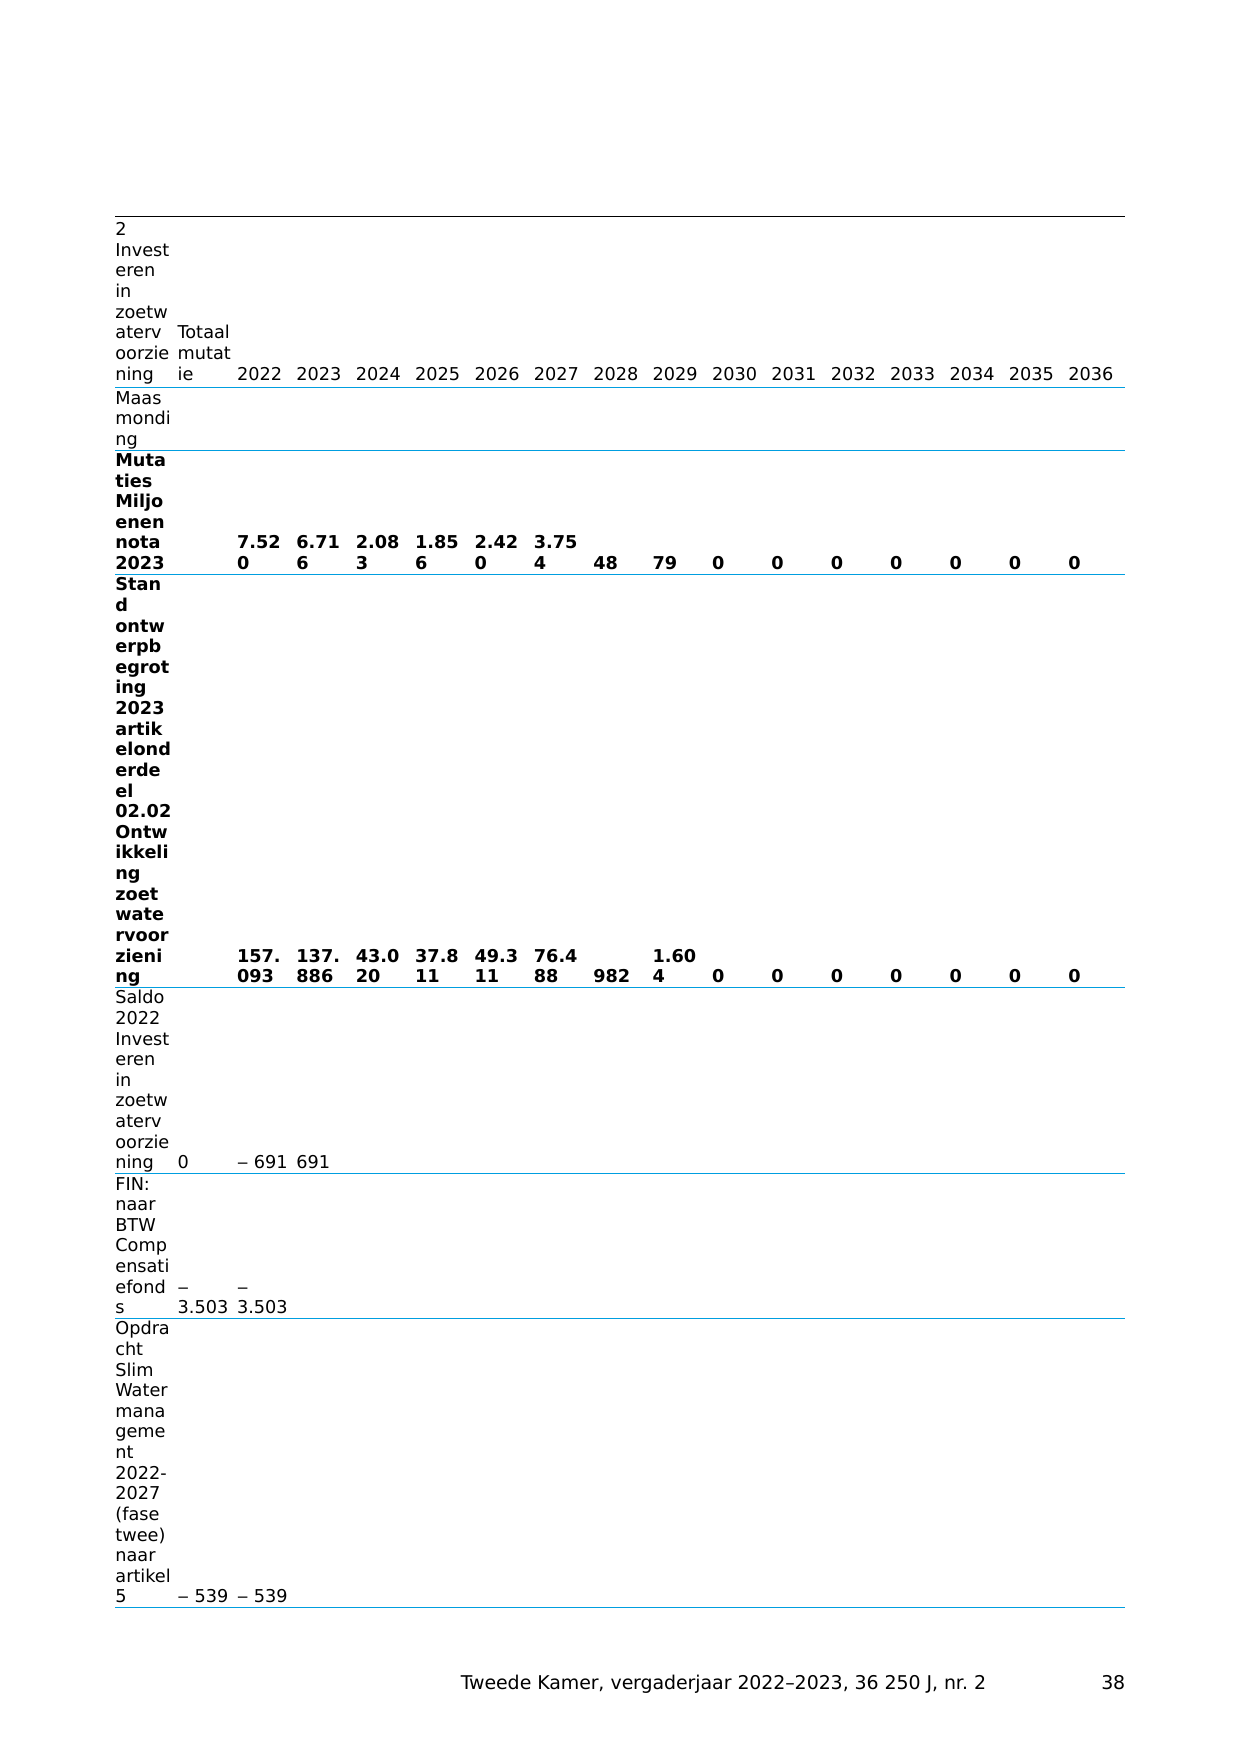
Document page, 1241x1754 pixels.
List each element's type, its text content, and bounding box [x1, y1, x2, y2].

table_cell 2026 [471, 217, 531, 387]
table_cell [1006, 1319, 1065, 1607]
table_cell 43.020 [353, 575, 412, 987]
table_cell [887, 388, 946, 449]
table_cell 0 [1006, 575, 1065, 987]
table_cell [353, 388, 412, 449]
table_cell [412, 1174, 471, 1318]
table_cell [709, 1319, 768, 1607]
table_cell 1.856 [412, 451, 471, 574]
table_cell 37.811 [412, 575, 471, 987]
table_cell [590, 388, 649, 449]
table_cell [768, 1319, 828, 1607]
table_cell [531, 1174, 590, 1318]
table_cell 2 Investeren in zoetwatervoorziening [115, 217, 174, 387]
table_cell 691 [293, 988, 353, 1173]
table_cell 2028 [590, 217, 649, 387]
table_cell 157.093 [234, 575, 293, 987]
table_cell 0 [828, 451, 887, 574]
table_cell [650, 1319, 709, 1607]
table_cell [887, 988, 946, 1173]
table_cell 2.420 [471, 451, 531, 574]
table_cell ‒ 3.503 [234, 1174, 293, 1318]
table_cell Saldo 2022 Investeren in zoetwatervoorziening [115, 988, 174, 1173]
table_cell 1.604 [650, 575, 709, 987]
table_cell [353, 1174, 412, 1318]
table_cell [471, 1319, 531, 1607]
table_cell ‒ 539 [175, 1319, 234, 1607]
table_cell 0 [1065, 451, 1125, 574]
table_cell [650, 1174, 709, 1318]
table_cell [887, 1174, 946, 1318]
table_cell 0 [768, 575, 828, 987]
table_cell 7.520 [234, 451, 293, 574]
table_cell 2024 [353, 217, 412, 387]
table_cell 0 [709, 451, 768, 574]
table_cell 982 [590, 575, 649, 987]
table_cell 2030 [709, 217, 768, 387]
table_cell [412, 388, 471, 449]
table_cell 2022 [234, 217, 293, 387]
table_cell [590, 1174, 649, 1318]
table_cell [828, 1174, 887, 1318]
table_cell [471, 1174, 531, 1318]
table_cell [946, 388, 1006, 449]
table_cell [946, 1174, 1006, 1318]
table_cell 0 [709, 575, 768, 987]
table_cell 49.311 [471, 575, 531, 987]
table_cell [828, 1319, 887, 1607]
table_cell Mutaties Miljoenennota 2023 [115, 451, 174, 574]
table_cell [768, 1174, 828, 1318]
table_cell 0 [946, 451, 1006, 574]
table_cell 2034 [946, 217, 1006, 387]
table_cell FIN: naar BTW Compensatiefonds [115, 1174, 174, 1318]
table_cell 0 [887, 451, 946, 574]
table_cell 2036 [1065, 217, 1125, 387]
table_cell [768, 988, 828, 1173]
table_cell [828, 988, 887, 1173]
table_cell 2.083 [353, 451, 412, 574]
table_cell 76.488 [531, 575, 590, 987]
table_cell [412, 988, 471, 1173]
table_cell 6.716 [293, 451, 353, 574]
table_cell [709, 988, 768, 1173]
table_cell [531, 1319, 590, 1607]
table_cell 2033 [887, 217, 946, 387]
table_cell [471, 988, 531, 1173]
table_cell 0 [887, 575, 946, 987]
table_cell ‒ 539 [234, 1319, 293, 1607]
table_cell 79 [650, 451, 709, 574]
table_cell 0 [1065, 575, 1125, 987]
table_cell 2023 [293, 217, 353, 387]
table_cell Maasmonding [115, 388, 174, 449]
table_header Tabel 11 Artikel 2 Investeren in zoetwatervoorzieningen (bedragen x € 1.000) [115, 191, 1125, 216]
table_cell [590, 988, 649, 1173]
table_cell [293, 1174, 353, 1318]
table_cell 2025 [412, 217, 471, 387]
table_cell [1006, 1174, 1065, 1318]
table_cell 137.886 [293, 575, 353, 987]
table_cell [887, 1319, 946, 1607]
table_cell 0 [1006, 451, 1065, 574]
table_cell [1065, 1174, 1125, 1318]
table_cell Stand ontwerpbegroting 2023 artikelonderdeel 02.02 Ontwikkeling zoetwatervoorziening [115, 575, 174, 987]
table_cell 3.754 [531, 451, 590, 574]
table_cell 2032 [828, 217, 887, 387]
table_cell [650, 988, 709, 1173]
table_cell 0 [768, 451, 828, 574]
table_cell 0 [828, 575, 887, 987]
table_cell 2027 [531, 217, 590, 387]
table_cell [175, 388, 234, 449]
table_cell 48 [590, 451, 649, 574]
table_cell [828, 388, 887, 449]
table_cell [1006, 388, 1065, 449]
table_cell [175, 575, 234, 987]
table_cell [709, 1174, 768, 1318]
table_cell [768, 388, 828, 449]
table_cell [1006, 988, 1065, 1173]
table_cell 0 [946, 575, 1006, 987]
table_cell [1065, 388, 1125, 449]
table_cell ‒ 3.503 [175, 1174, 234, 1318]
table_cell [531, 988, 590, 1173]
table_cell [1065, 988, 1125, 1173]
table_cell [293, 1319, 353, 1607]
table_cell [946, 1319, 1006, 1607]
table_cell ‒ 691 [234, 988, 293, 1173]
table_cell 2035 [1006, 217, 1065, 387]
table_cell [590, 1319, 649, 1607]
table_cell [234, 388, 293, 449]
table_cell 0 [175, 988, 234, 1173]
table_cell Totaal mutatie [175, 217, 234, 387]
table_cell [531, 388, 590, 449]
table_cell [412, 1319, 471, 1607]
table_cell [471, 388, 531, 449]
table_cell [293, 388, 353, 449]
table_cell [946, 988, 1006, 1173]
table_cell [709, 388, 768, 449]
table_cell [353, 988, 412, 1173]
table_cell [1065, 1319, 1125, 1607]
table_cell [353, 1319, 412, 1607]
table_cell 2029 [650, 217, 709, 387]
table_cell [175, 451, 234, 574]
table_cell Opdracht Slim Watermanagement 2022-2027 (fase twee) naar artikel 5 [115, 1319, 174, 1607]
table_cell [650, 388, 709, 449]
table_cell 2031 [768, 217, 828, 387]
